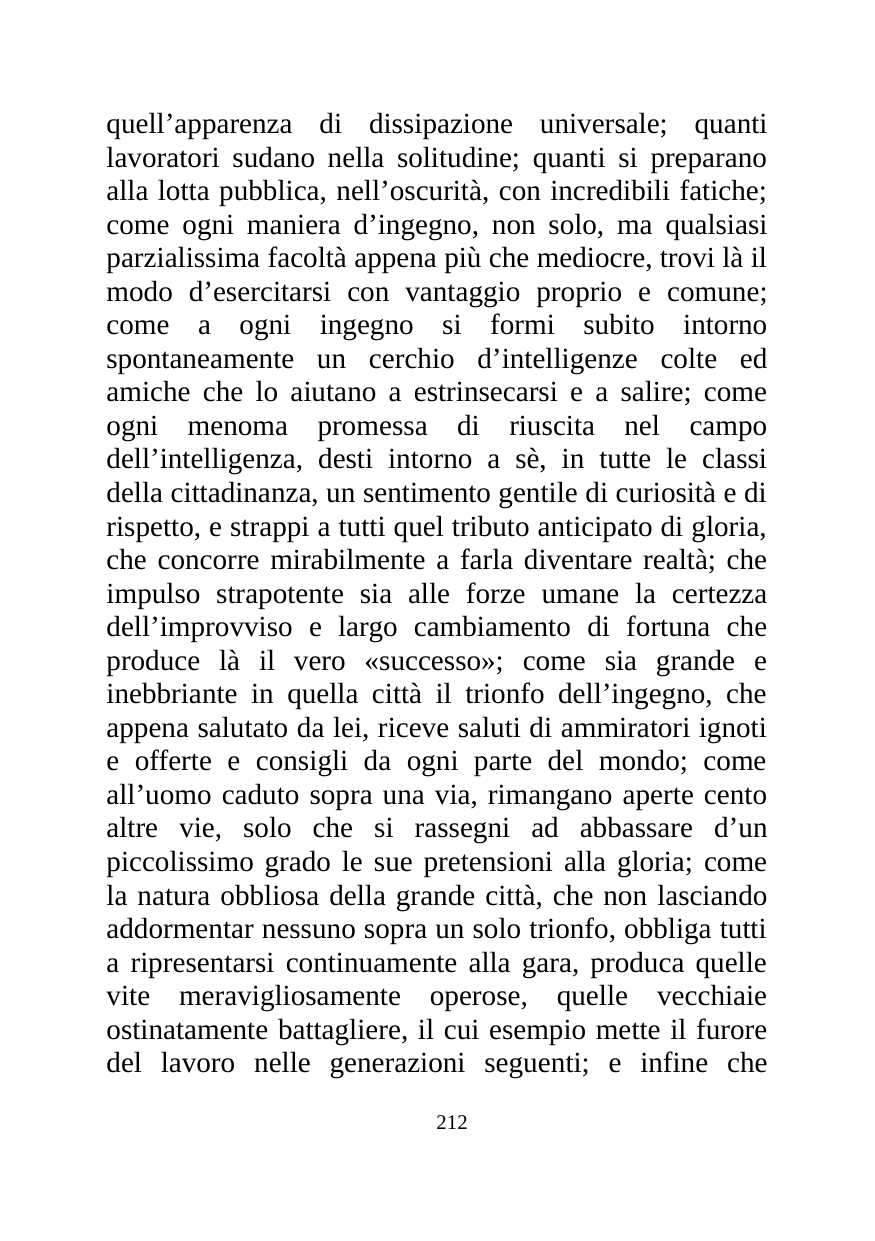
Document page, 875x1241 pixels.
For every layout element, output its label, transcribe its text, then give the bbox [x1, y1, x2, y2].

text quell’apparenza di dissipazione universale; quanti lavoratori sudano nella solitudine; quanti si preparano alla lotta pubblica, nell’oscurità, con incredibili fatiche; come ogni maniera d’ingegno, non solo, ma qualsiasi parzialissima facoltà appena più che mediocre, trovi là il modo d’esercitarsi con vantaggio proprio e comune; come a ogni ingegno si formi subito intorno spontaneamente un cerchio d’intelligenze colte ed amiche che lo aiutano a estrinsecarsi e a salire; come ogni menoma promessa di riuscita nel campo dell’intelligenza, desti intorno a sè, in tutte le classi della cittadinanza, un sentimento gentile di curiosità e di rispetto, e strappi a tutti quel tributo anticipato di gloria, che concorre mirabilmente a farla diventare realtà; che impulso strapotente sia alle forze umane la certezza dell’improvviso e largo cambiamento di fortuna che produce là il vero «successo»; come sia grande e inebbriante in quella città il trionfo dell’ingegno, che appena salutato da lei, riceve saluti di ammiratori ignoti e offerte e consigli da ogni parte del mondo; come all’uomo caduto sopra una via, rimangano aperte cento altre vie, solo che si rassegni ad abbassare d’un piccolissimo grado le sue pretensioni alla gloria; come la natura obbliosa della grande città, che non lasciando addormentar nessuno sopra un solo trionfo, obbliga tutti a ripresentarsi continuamente alla gara, produca quelle vite meravigliosamente operose, quelle vecchiaie ostinatamente battagliere, il cui esempio mette il furore del lavoro nelle generazioni seguenti; e infine che [106, 106, 768, 1079]
